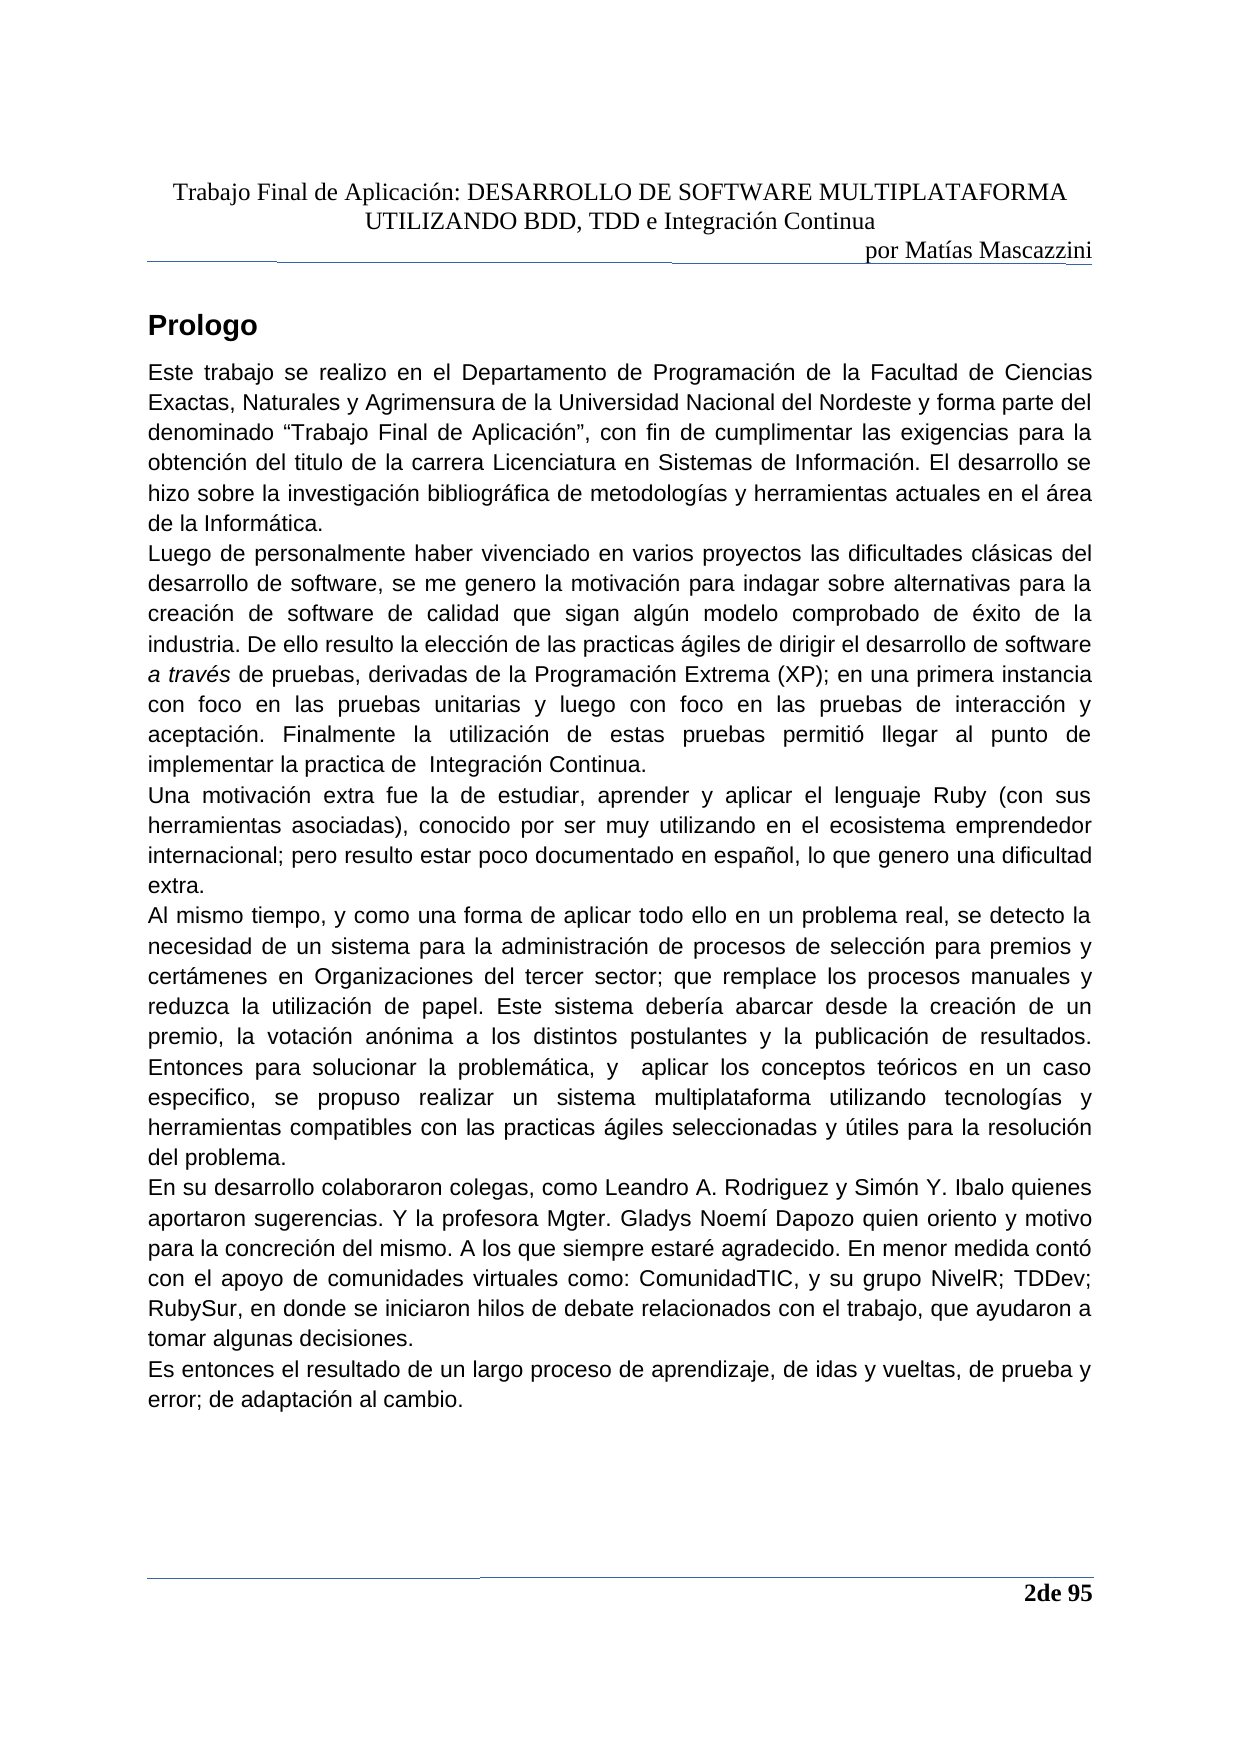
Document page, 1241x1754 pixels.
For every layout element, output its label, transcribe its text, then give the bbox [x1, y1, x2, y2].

text Al mismo tiempo, y como una forma de aplicar todo ello en un problema real, se detecto la necesidad de un sistema para la administración de procesos de selección para premios y certámenes en Organizaciones del tercer sector; que remplace los procesos manuales y reduzca la utilización de papel. Este sistema debería abarcar desde la creación de un premio, la votación anónima a los distintos postulantes y la publicación de resultados. Entonces para solucionar la problemática, y aplicar los conceptos teóricos en un caso especifico, se propuso realizar un sistema multiplataforma utilizando tecnologías y herramientas compatibles con las practicas ágiles seleccionadas y útiles para la resolución del problema. [148, 902, 1093, 1170]
text Una motivación extra fue la de estudiar, aprender y aplicar el lenguaje Ruby (con sus herramientas asociadas), conocido por ser muy utilizando en el ecosistema emprendedor internacional; pero resulto estar poco documentado en español, lo que genero una dificultad extra. [148, 782, 1093, 898]
text Prologo [148, 308, 1093, 342]
text Este trabajo se realizo en el Departamento de Programación de la Facultad de Ciencias Exactas, Naturales y Agrimensura de la Universidad Nacional del Nordeste y forma parte del denominado “Trabajo Final de Aplicación”, con fin de cumplimentar las exigencias para la obtención del titulo de la carrera Licenciatura en Sistemas de Información. El desarrollo se hizo sobre la investigación bibliográfica de metodologías y herramientas actuales en el área de la Informática. [148, 359, 1093, 536]
text En su desarrollo colaboraron colegas, como Leandro A. Rodriguez y Simón Y. Ibalo quienes aportaron sugerencias. Y la profesora Mgter. Gladys Noemí Dapozo quien oriento y motivo para la concreción del mismo. A los que siempre estaré agradecido. En menor medida contó con el apoyo de comunidades virtuales como: ComunidadTIC, y su grupo NivelR; TDDev; RubySur, en donde se iniciaron hilos de debate relacionados con el trabajo, que ayudaron a tomar algunas decisiones. [148, 1174, 1093, 1352]
text Es entonces el resultado de un largo proceso de aprendizaje, de idas y vueltas, de prueba y error; de adaptación al cambio. [148, 1356, 1093, 1412]
text Luego de personalmente haber vivenciado en varios proyectos las dificultades clásicas del desarrollo de software, se me genero la motivación para indagar sobre alternativas para la creación de software de calidad que sigan algún modelo comprobado de éxito de la industria. De ello resulto la elección de las practicas ágiles de dirigir el desarrollo de software a través de pruebas, derivadas de la Programación Extrema (XP); en una primera instancia con foco en las pruebas unitarias y luego con foco en las pruebas de interacción y aceptación. Finalmente la utilización de estas pruebas permitió llegar al punto de implementar la practica de Integración Continua. [148, 540, 1093, 778]
